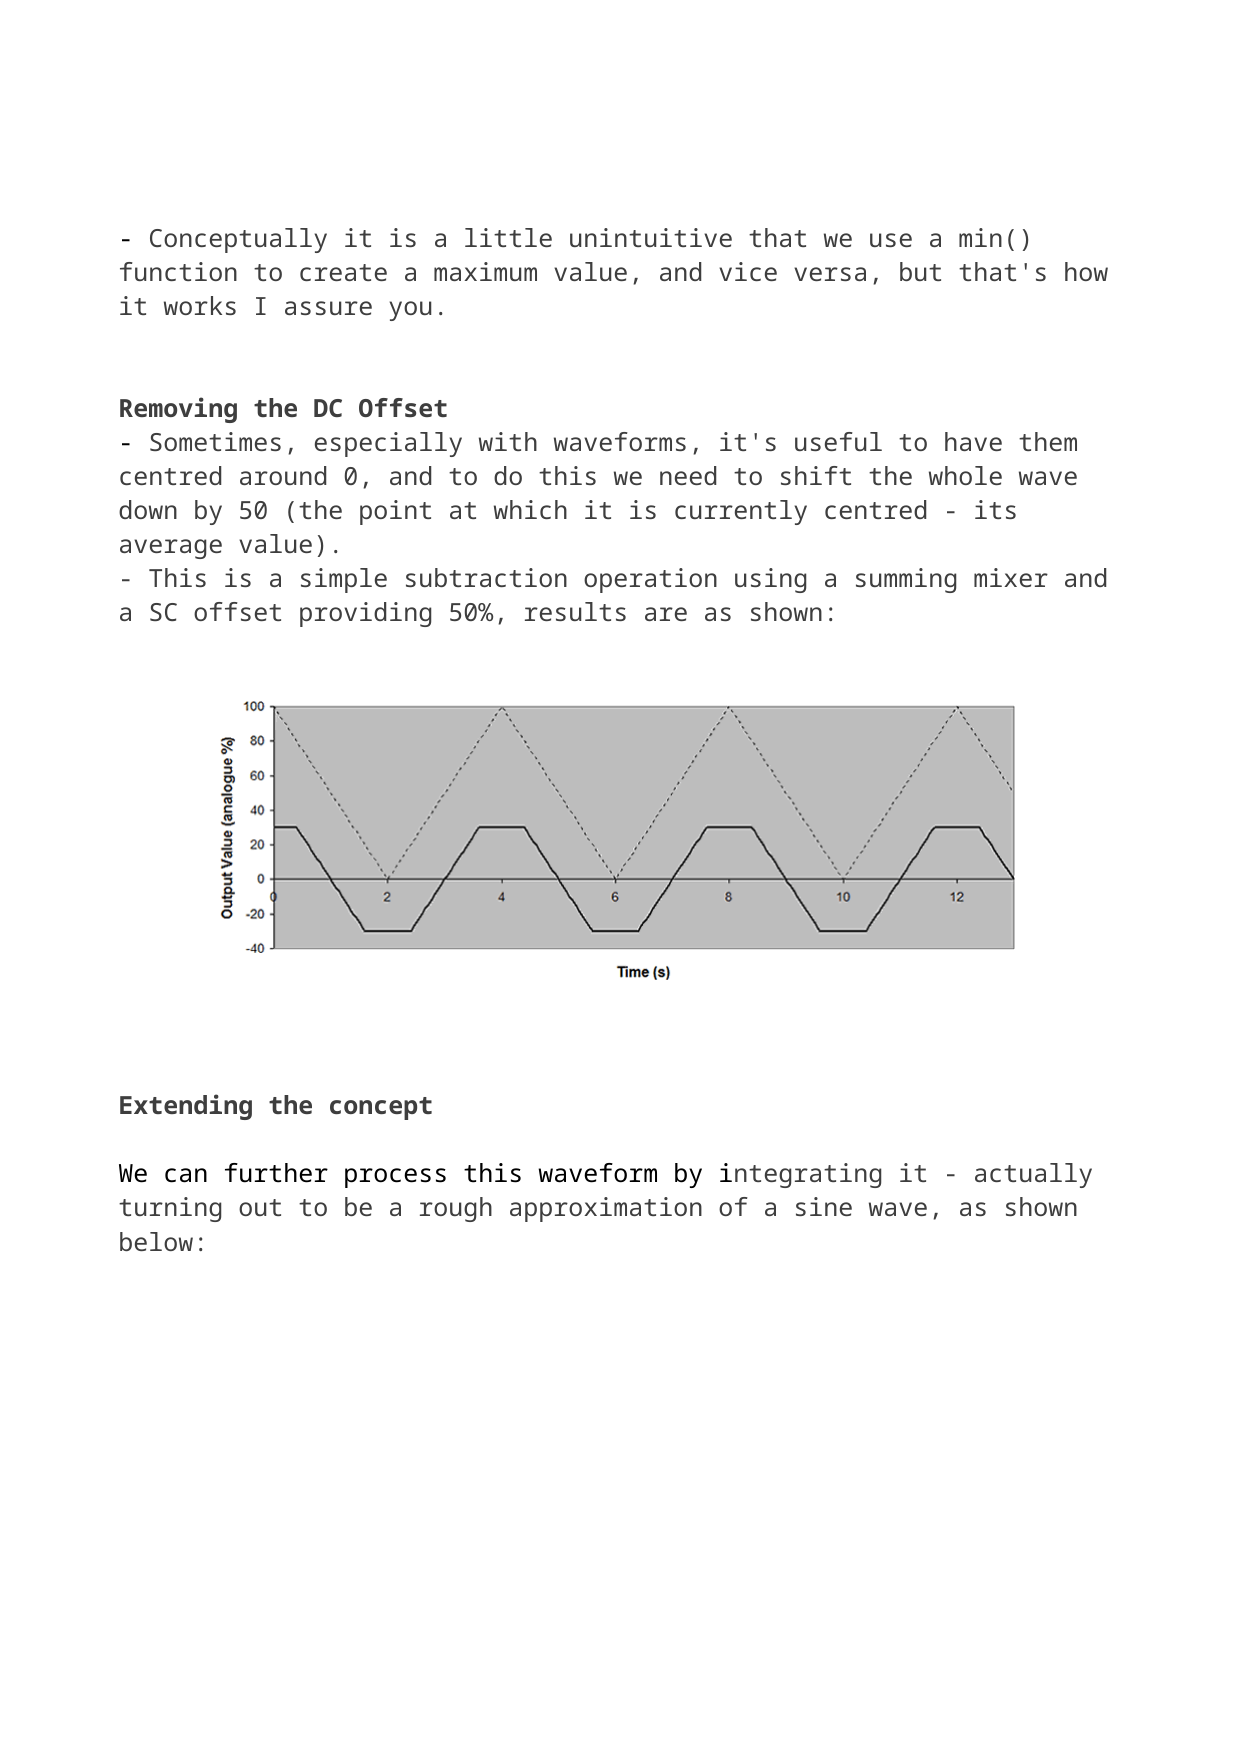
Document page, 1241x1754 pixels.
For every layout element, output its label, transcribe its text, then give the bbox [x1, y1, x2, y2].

picture [213, 688, 1027, 986]
text - Conceptually it is a little unintuitive that we use a min() function to create a maximum value, and vice versa, but that's how it works I assure you. [118, 118, 1122, 357]
text Extending the concept We can further process this waveform by integrating it - actually turning out to be a rough approximation of a sine wave, as shown below: [118, 1088, 1122, 1258]
text - This is a simple subtraction operation using a summing mixer and a SC offset providing 50%, results are as shown: [118, 561, 1122, 629]
text Removing the DC Offset - Sometimes, especially with waveforms, it's useful to have them centred around 0, and to do this we need to shift the whole wave down by 50 (the point at which it is currently centred - its average value). [118, 391, 1122, 561]
